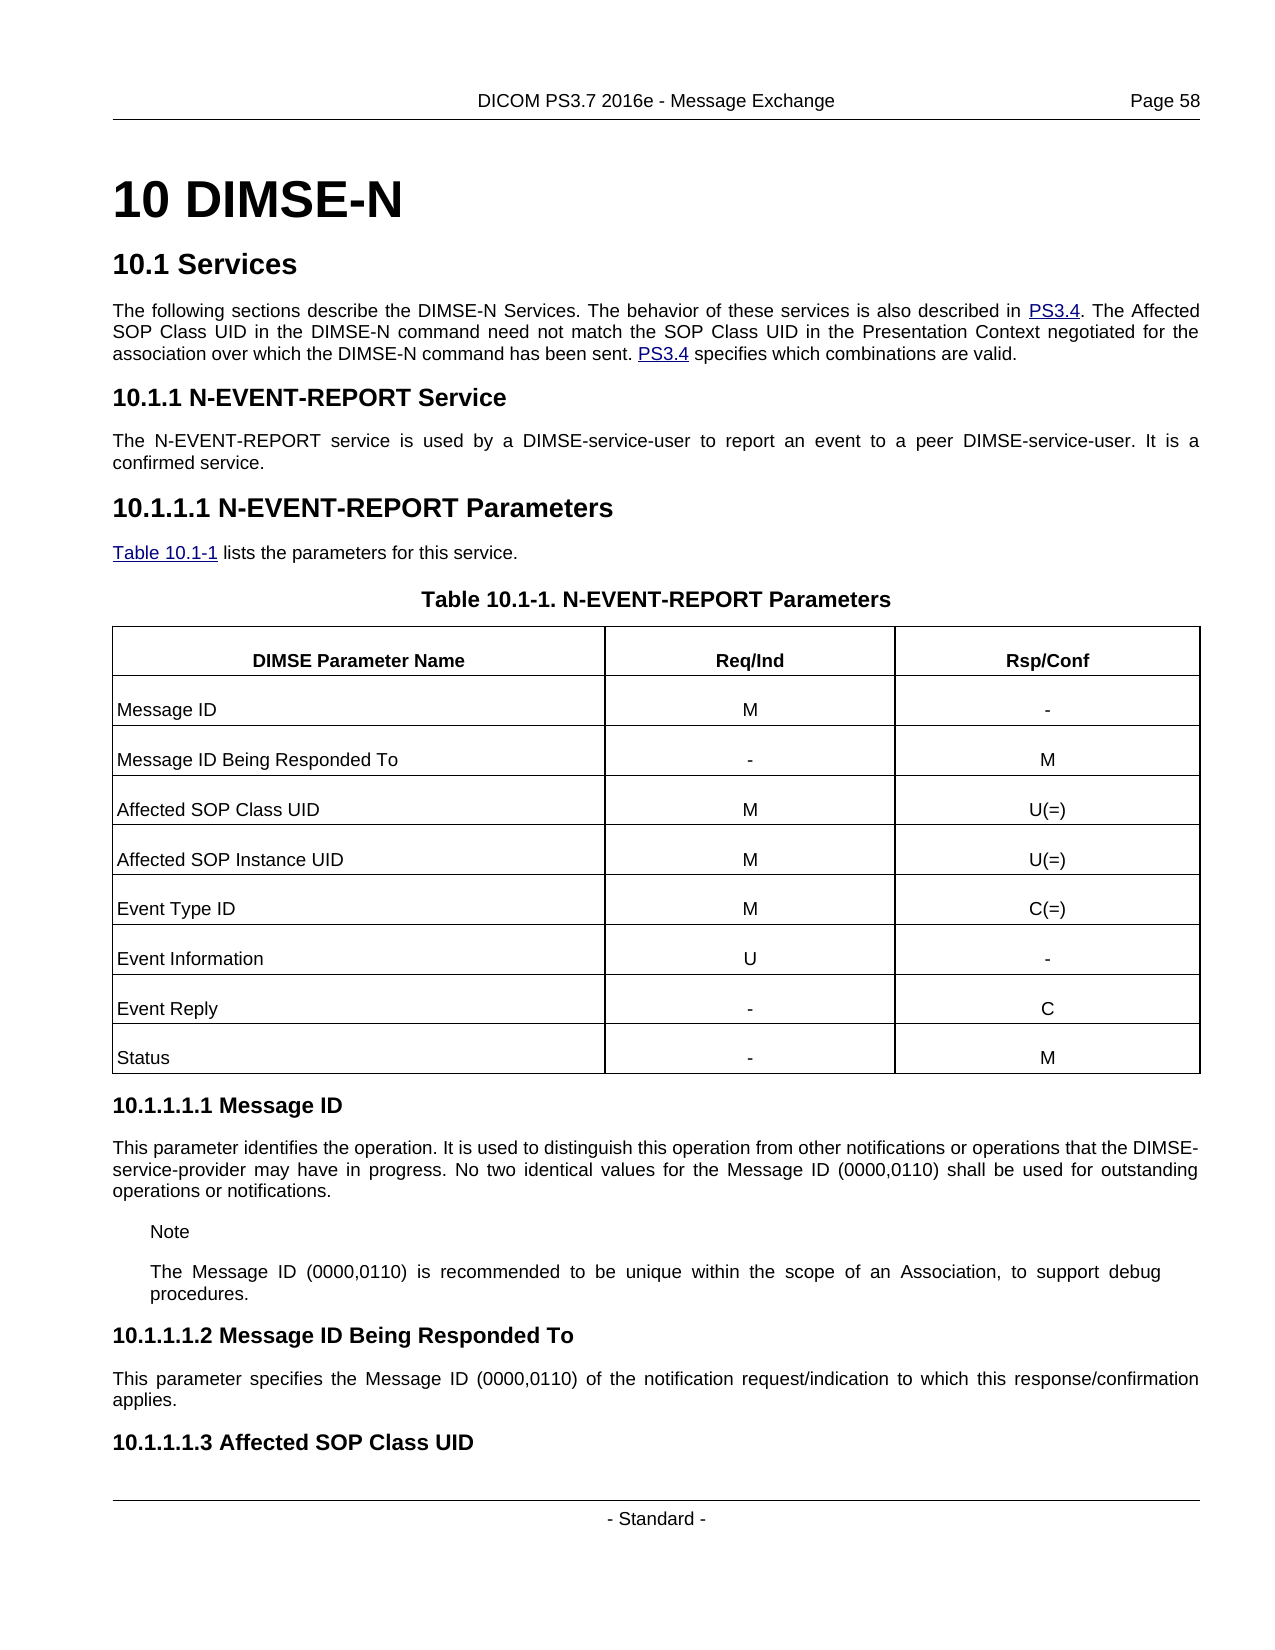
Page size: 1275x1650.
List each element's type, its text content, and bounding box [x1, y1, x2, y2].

table_cell Event Reply [113, 975, 604, 1023]
table_cell M [606, 776, 894, 824]
table_cell M [606, 676, 894, 725]
text 10.1.1.1 N-EVENT-REPORT Parameters [112, 492, 1200, 523]
table_cell M [896, 726, 1199, 775]
text Table 10.1-1. N-EVENT-REPORT Parameters [112, 586, 1200, 612]
text Note [150, 1221, 1162, 1242]
table_cell M [606, 825, 894, 874]
table_cell - [606, 726, 894, 775]
table_cell Affected SOP Instance UID [113, 825, 604, 874]
table_cell Status [113, 1024, 604, 1073]
table_cell U(=) [896, 776, 1199, 824]
text The following sections describe the DIMSE-N Services. The behavior of these services is also described in PS3.4. The Affected SOP Class UID in the DIMSE-N command need not match the SOP Class UID in the Presentation Context negotiated for the association over which the DIMSE-N command has been sent. PS3.4 specifies which combinations are valid. [112, 299, 1200, 364]
table_cell - [896, 925, 1199, 973]
table_cell Event Type ID [113, 875, 604, 924]
table_cell Affected SOP Class UID [113, 776, 604, 824]
text The N-EVENT-REPORT service is used by a DIMSE-service-user to report an event to a peer DIMSE-service-user. It is a confirmed service. [112, 430, 1200, 473]
text Table 10.1-1 lists the parameters for this service. [112, 542, 1200, 564]
text This parameter identifies the operation. It is used to distinguish this operation from other notifications or operations that the DIMSE-service-provider may have in progress. No two identical values for the Message ID (0000,0110) shall be used for outstanding operations or notifications. [112, 1137, 1200, 1202]
table_cell U(=) [896, 825, 1199, 874]
table_header Req/Ind [606, 627, 894, 675]
table_cell M [896, 1024, 1199, 1073]
table_cell - [896, 676, 1199, 725]
text 10.1 Services [112, 247, 1200, 281]
table_cell Message ID Being Responded To [113, 726, 604, 775]
table_cell - [606, 975, 894, 1023]
table_cell - [606, 1024, 894, 1073]
table_cell Event Information [113, 925, 604, 973]
text 10.1.1 N-EVENT-REPORT Service [112, 383, 1200, 412]
text 10 DIMSE-N [112, 169, 1200, 228]
text This parameter specifies the Message ID (0000,0110) of the notification request/indication to which this response/confirmation applies. [112, 1367, 1200, 1411]
table_cell M [606, 875, 894, 924]
table_cell C(=) [896, 875, 1199, 924]
table_header Rsp/Conf [896, 627, 1199, 675]
table_cell U [606, 925, 894, 973]
text 10.1.1.1.3 Affected SOP Class UID [112, 1429, 1200, 1455]
text 10.1.1.1.1 Message ID [112, 1093, 1200, 1118]
table_cell Message ID [113, 676, 604, 725]
text The Message ID (0000,0110) is recommended to be unique within the scope of an Association, to support debug procedures. [150, 1261, 1162, 1304]
text 10.1.1.1.2 Message ID Being Responded To [112, 1323, 1200, 1349]
table_header DIMSE Parameter Name [113, 627, 604, 675]
table_cell C [896, 975, 1199, 1023]
